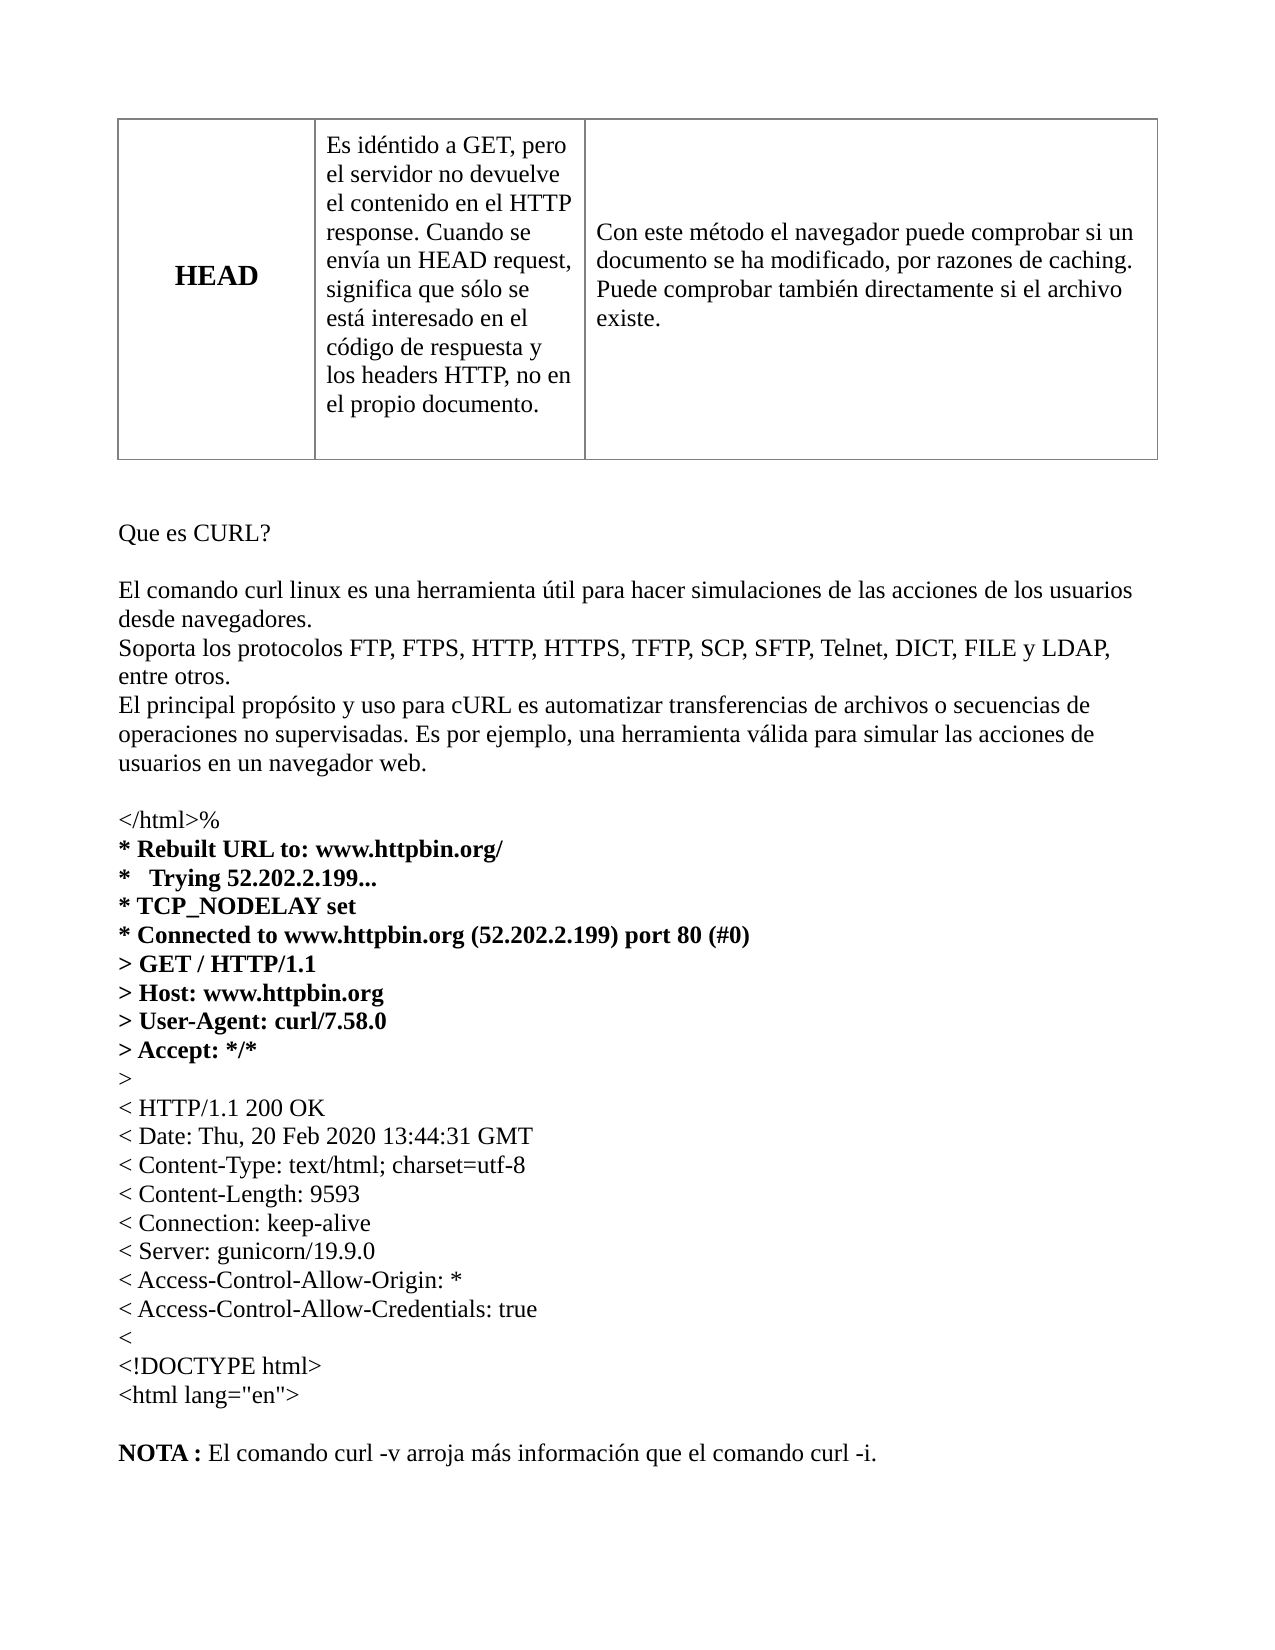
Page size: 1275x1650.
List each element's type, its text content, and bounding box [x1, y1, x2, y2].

text * Trying 52.202.2.199... [118, 863, 1157, 891]
text Que es CURL? [118, 518, 1157, 546]
text * Rebuilt URL to: www.httpbin.org/ [118, 834, 1157, 863]
text < [118, 1323, 1157, 1351]
table_cell HEAD [119, 120, 314, 458]
text El principal propósito y uso para cURL es automatizar transferencias de archivos o secuencias de operaciones no supervisadas. Es por ejemplo, una herramienta válida para simular las acciones de usuarios en un navegador web. [118, 690, 1157, 776]
table_cell Con este método el navegador puede comprobar si un documento se ha modificado, por razones de caching. Puede comprobar también directamente si el archivo existe. [586, 120, 1157, 458]
text * TCP_NODELAY set [118, 891, 1157, 920]
text * Connected to www.httpbin.org (52.202.2.199) port 80 (#0) [118, 920, 1157, 949]
text <!DOCTYPE html> [118, 1351, 1157, 1380]
text > Host: www.httpbin.org [118, 978, 1157, 1006]
table_cell Es idéntido a GET, pero el servidor no devuelve el contenido en el HTTP response. Cuando se envía un HEAD request, significa que sólo se está interesado en el código de respuesta y los headers HTTP, no en el propio documento. [316, 120, 584, 458]
text < HTTP/1.1 200 OK [118, 1093, 1157, 1121]
text El comando curl linux es una herramienta útil para hacer simulaciones de las acciones de los usuarios desde navegadores. [118, 575, 1157, 633]
text < Server: gunicorn/19.9.0 [118, 1236, 1157, 1265]
text < Connection: keep-alive [118, 1208, 1157, 1236]
text NOTA : El comando curl -v arroja más información que el comando curl -i. [118, 1438, 1157, 1466]
text </html>% [118, 805, 1157, 834]
text > GET / HTTP/1.1 [118, 949, 1157, 978]
text < Date: Thu, 20 Feb 2020 13:44:31 GMT [118, 1121, 1157, 1150]
text < Access-Control-Allow-Credentials: true [118, 1294, 1157, 1323]
text > User-Agent: curl/7.58.0 [118, 1006, 1157, 1035]
text < Content-Length: 9593 [118, 1179, 1157, 1208]
text < Access-Control-Allow-Origin: * [118, 1265, 1157, 1294]
text <html lang="en"> [118, 1380, 1157, 1409]
text > Accept: */* [118, 1035, 1157, 1064]
text > [118, 1064, 1157, 1093]
text Soporta los protocolos FTP, FTPS, HTTP, HTTPS, TFTP, SCP, SFTP, Telnet, DICT, FILE y LDAP, entre otros. [118, 633, 1157, 690]
text < Content-Type: text/html; charset=utf-8 [118, 1150, 1157, 1179]
